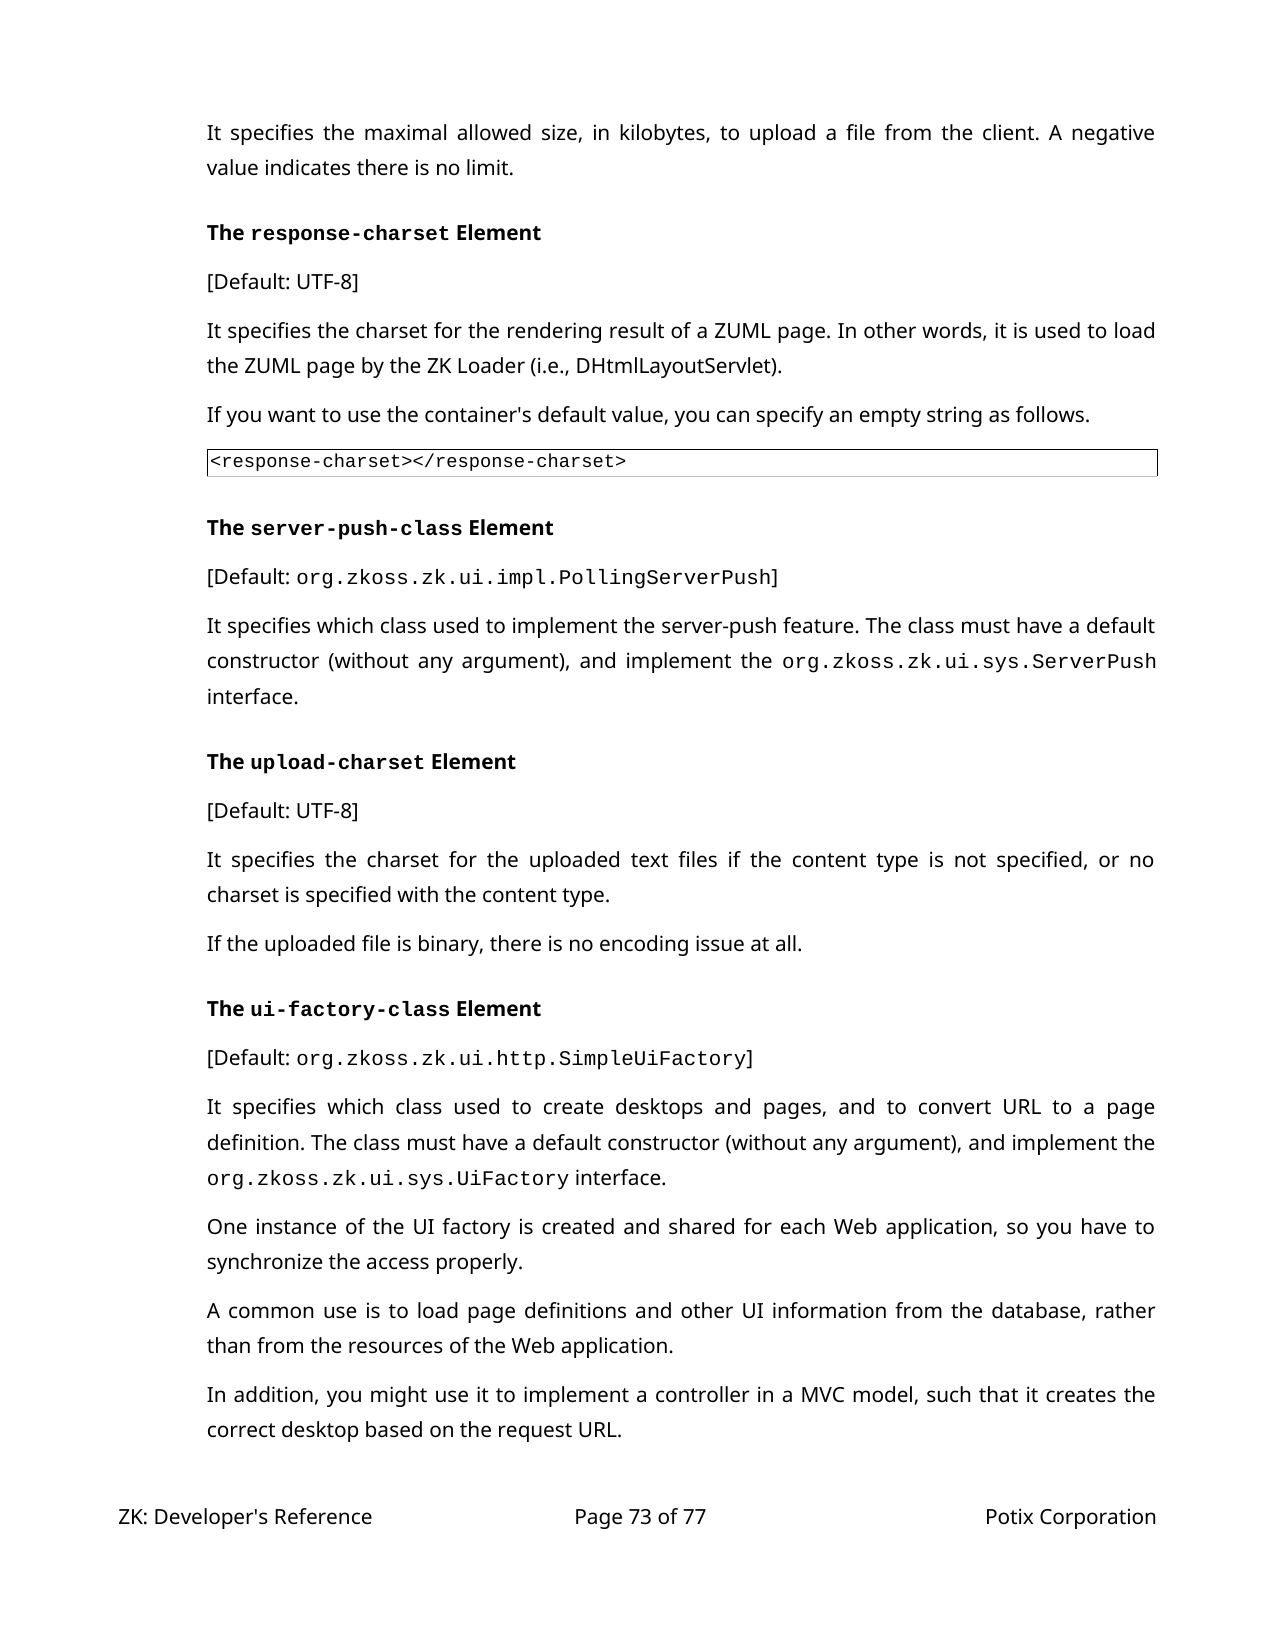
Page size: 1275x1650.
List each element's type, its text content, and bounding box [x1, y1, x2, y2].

subtitle The ui-factory-class Element [207, 994, 1157, 1023]
text A common use is to load page definitions and other UI information from the database, rather than from the resources of the Web application. [207, 1296, 1157, 1359]
subtitle The upload-charset Element [207, 747, 1157, 776]
text It specifies which class used to create desktops and pages, and to convert URL to a page definition. The class must have a default constructor (without any argument), and implement the org.zkoss.zk.ui.sys.UiFactory interface. [207, 1092, 1157, 1191]
text <response-charset></response-charset> [208, 450, 1157, 476]
text It specifies the charset for the rendering result of a ZUML page. In other words, it is used to load the ZUML page by the ZK Loader (i.e., DHtmlLayoutServlet). [207, 316, 1157, 380]
text One instance of the UI factory is created and shared for each Web application, so you have to synchronize the access properly. [207, 1212, 1157, 1275]
text If you want to use the container's default value, you can specify an empty string as follows. [207, 400, 1157, 428]
text [Default: org.zkoss.zk.ui.http.SimpleUiFactory] [207, 1043, 1157, 1072]
text [Default: UTF-8] [207, 267, 1157, 296]
text If the uploaded file is binary, there is no encoding issue at all. [207, 929, 1157, 957]
text In addition, you might use it to implement a controller in a MVC model, such that it creates the correct desktop based on the request URL. [207, 1380, 1157, 1443]
subtitle The server-push-class Element [207, 513, 1157, 542]
text It specifies the maximal allowed size, in kilobytes, to upload a file from the client. A negative value indicates there is no limit. [207, 118, 1157, 182]
subtitle The response-charset Element [207, 218, 1157, 247]
text [Default: UTF-8] [207, 796, 1157, 824]
text It specifies which class used to implement the server-push feature. The class must have a default constructor (without any argument), and implement the org.zkoss.zk.ui.sys.ServerPush interface. [207, 611, 1157, 710]
text [Default: org.zkoss.zk.ui.impl.PollingServerPush] [207, 562, 1157, 591]
text It specifies the charset for the uploaded text files if the content type is not specified, or no charset is specified with the content type. [207, 845, 1157, 908]
